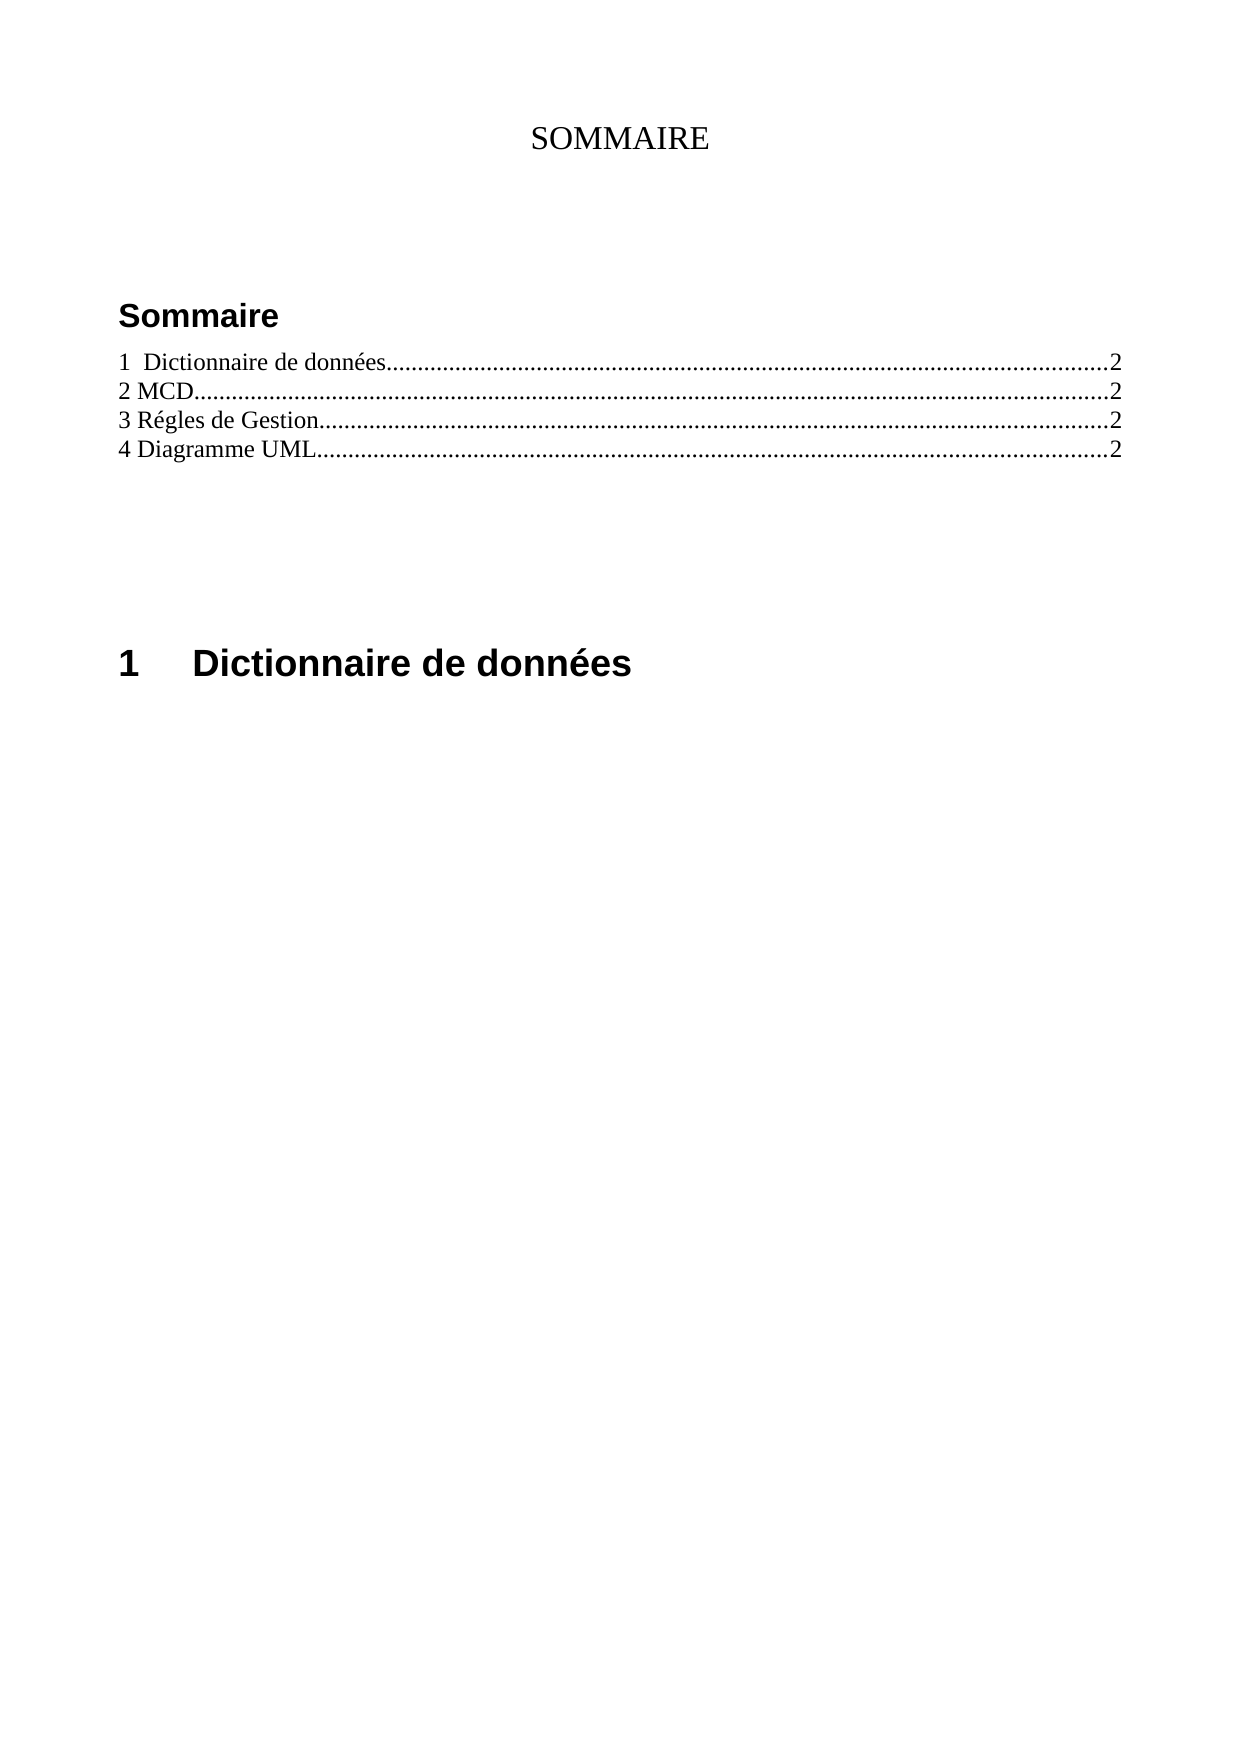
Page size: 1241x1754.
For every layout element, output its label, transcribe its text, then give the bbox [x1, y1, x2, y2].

text 1 Dictionnaire de données 2 [118, 347, 1122, 376]
subtitle Dictionnaire de données [118, 641, 1122, 684]
text 4 Diagramme UML 2 [118, 434, 1122, 462]
text 3 Régles de Gestion 2 [118, 405, 1122, 434]
text 2 MCD 2 [118, 376, 1122, 405]
subtitle Sommaire [118, 296, 1122, 335]
text SOMMAIRE [118, 118, 1122, 156]
